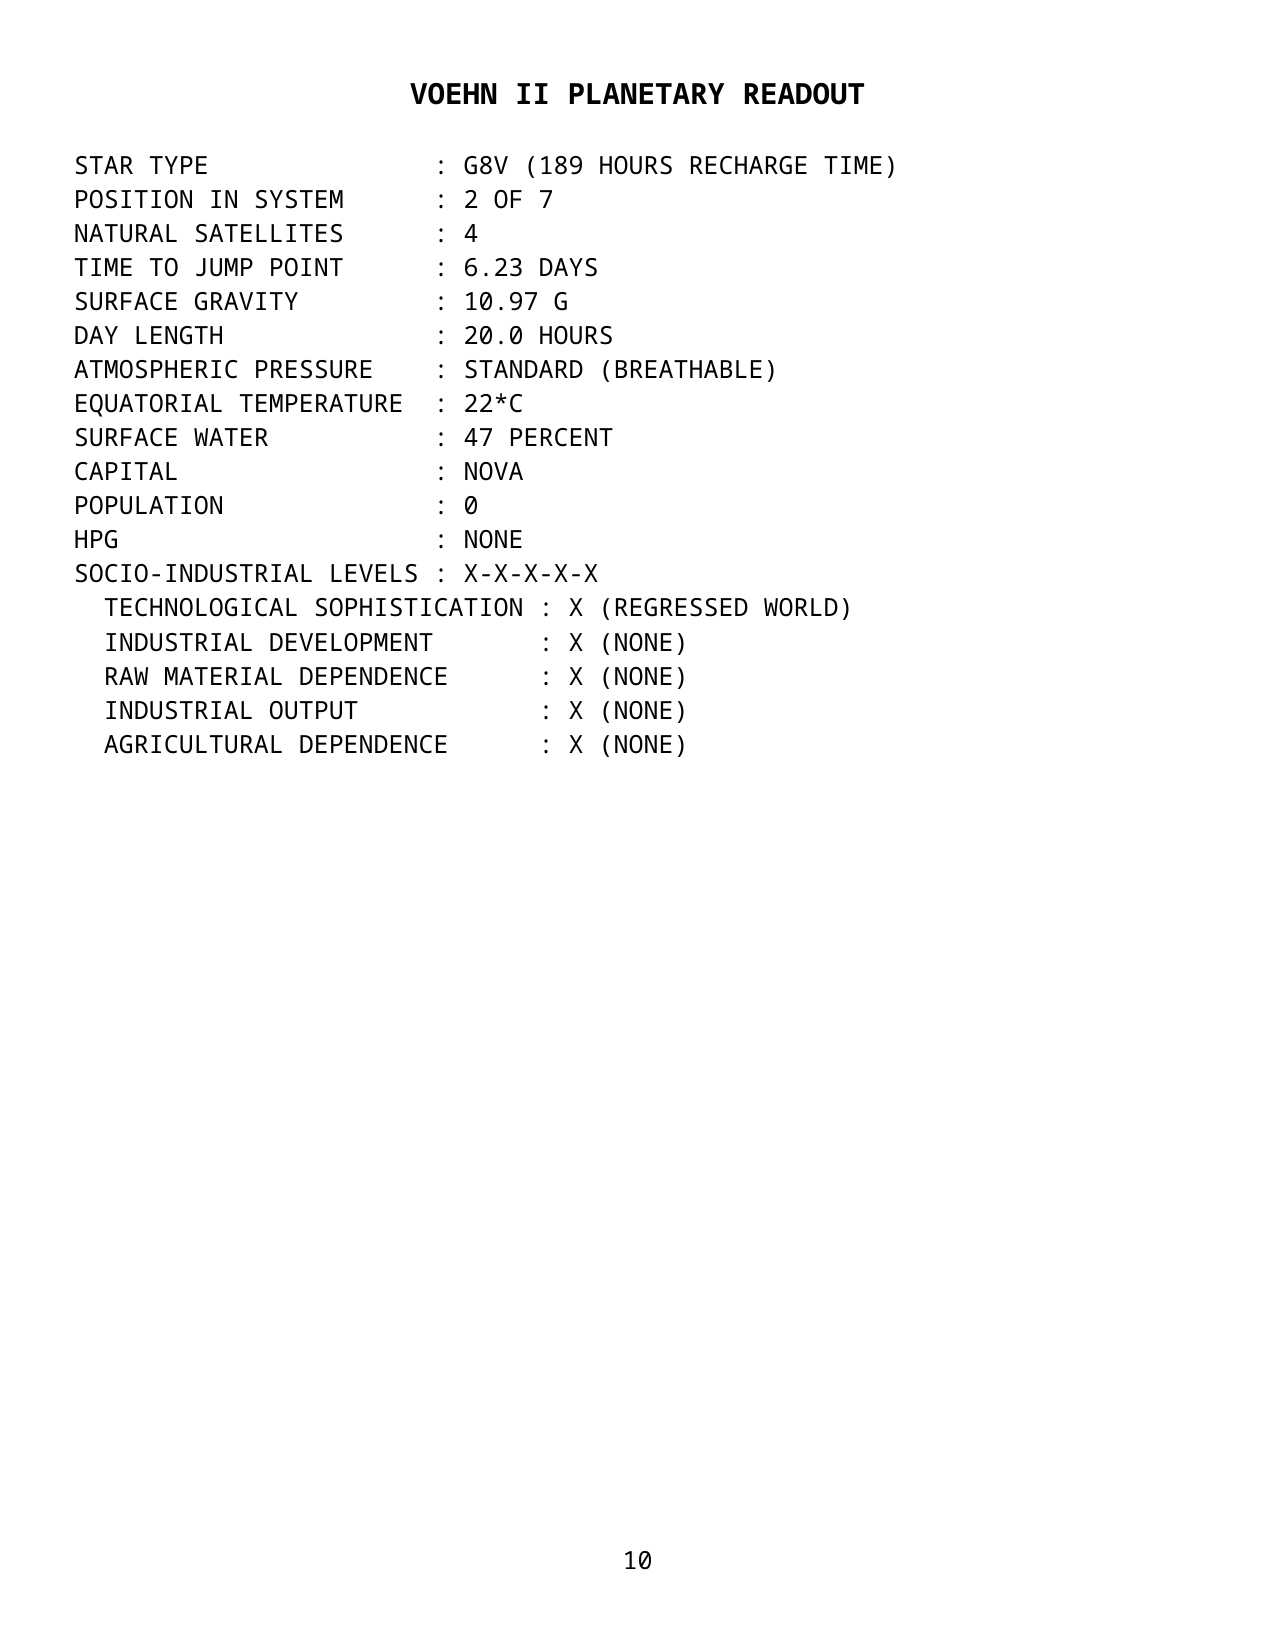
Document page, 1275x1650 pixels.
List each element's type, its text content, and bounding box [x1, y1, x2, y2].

text TIME TO JUMP POINT : 6.23 DAYS [73, 249, 1201, 283]
text SURFACE WATER : 47 PERCENT [73, 420, 1201, 454]
text SOCIO-INDUSTRIAL LEVELS : X-X-X-X-X [73, 556, 1201, 590]
text POPULATION : 0 [73, 488, 1201, 522]
text INDUSTRIAL DEVELOPMENT : X (NONE) [73, 624, 1201, 658]
text AGRICULTURAL DEPENDENCE : X (NONE) [73, 726, 1201, 760]
text INDUSTRIAL OUTPUT : X (NONE) [73, 692, 1201, 726]
text CAPITAL : NOVA [73, 454, 1201, 488]
text ATMOSPHERIC PRESSURE : STANDARD (BREATHABLE) [73, 352, 1201, 386]
text NATURAL SATELLITES : 4 [73, 215, 1201, 249]
subtitle VOEHN II PLANETARY READOUT [73, 73, 1201, 113]
text DAY LENGTH : 20.0 HOURS [73, 318, 1201, 352]
text TECHNOLOGICAL SOPHISTICATION : X (REGRESSED WORLD) [73, 590, 1201, 624]
text RAW MATERIAL DEPENDENCE : X (NONE) [73, 658, 1201, 692]
text EQUATORIAL TEMPERATURE : 22*C [73, 386, 1201, 420]
text STAR TYPE : G8V (189 HOURS RECHARGE TIME) POSITION IN SYSTEM : 2 OF 7 [73, 147, 1201, 215]
text HPG : NONE [73, 522, 1201, 556]
text SURFACE GRAVITY : 10.97 G [73, 283, 1201, 318]
